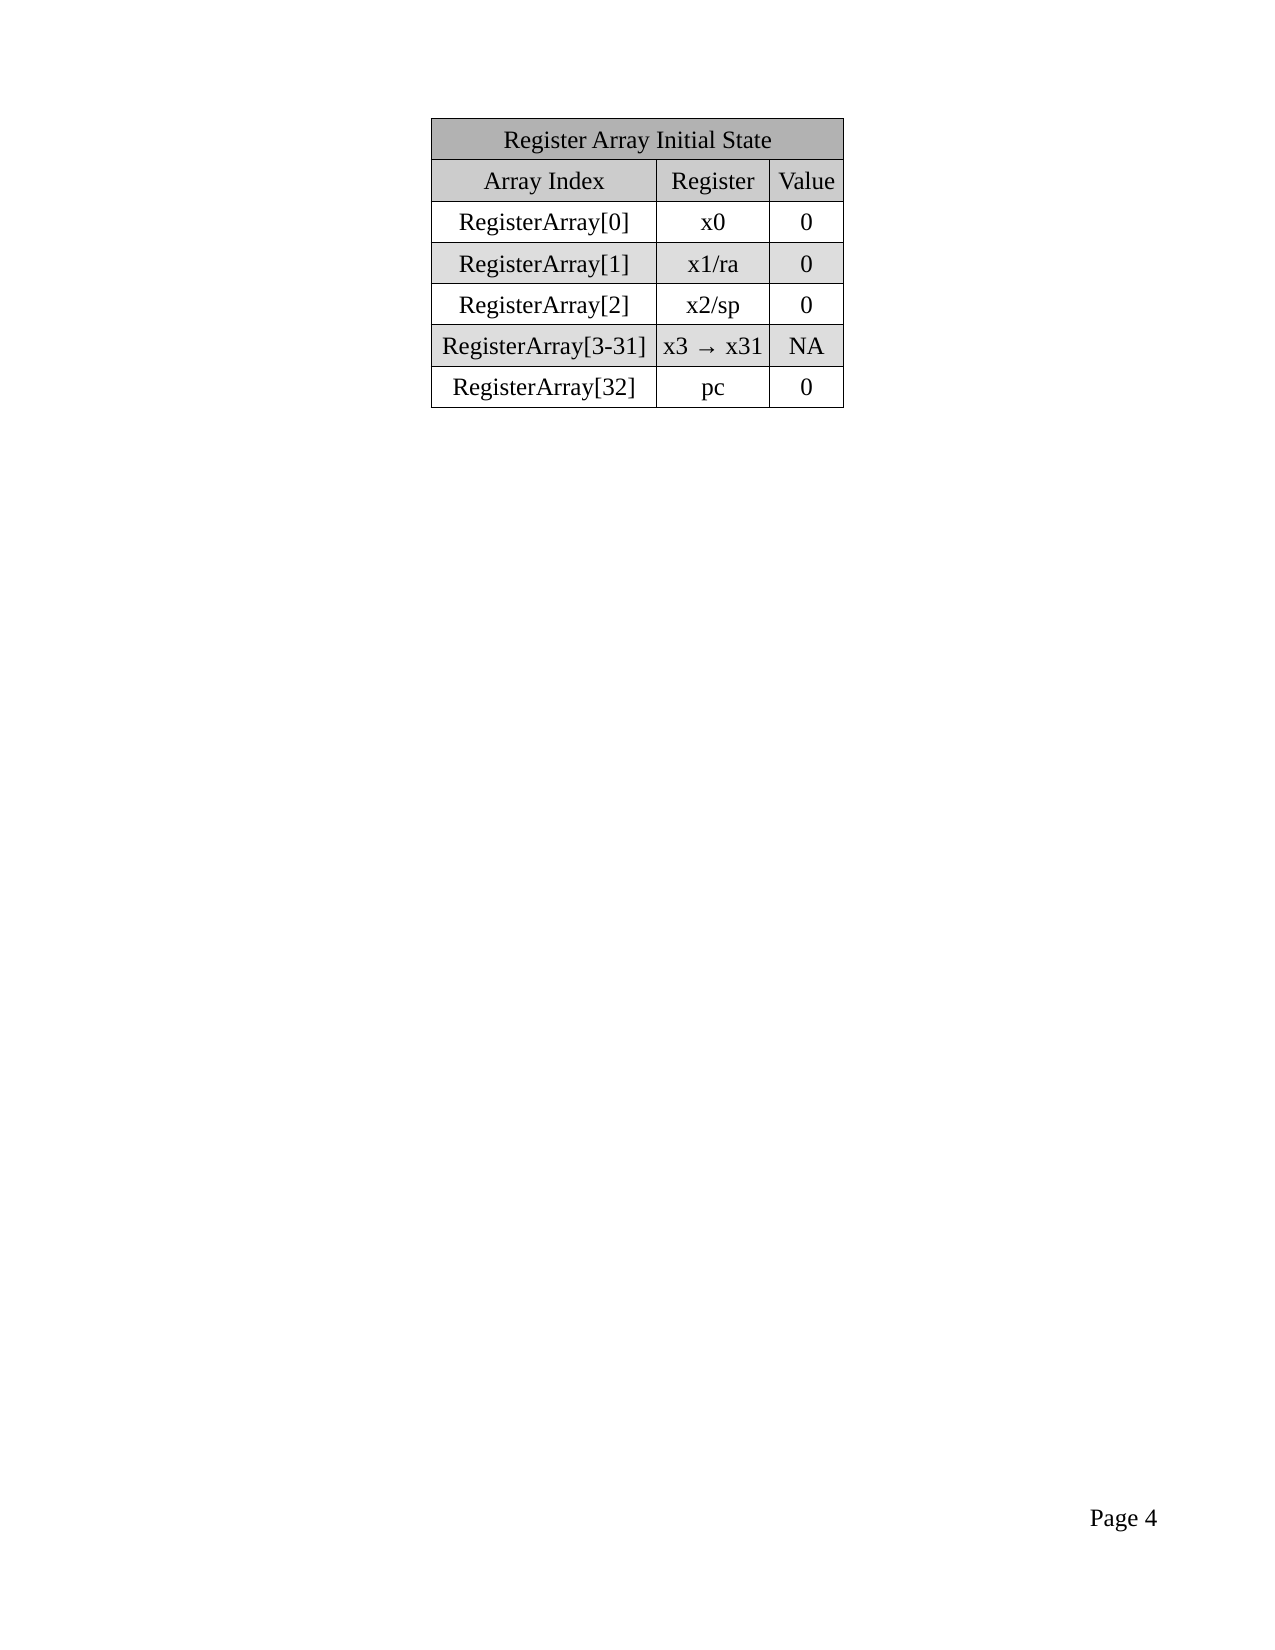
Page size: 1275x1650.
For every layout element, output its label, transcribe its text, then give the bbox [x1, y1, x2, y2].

table_cell 0 [770, 202, 843, 242]
table_cell NA [770, 325, 843, 366]
table_cell 0 [770, 243, 843, 283]
table_cell Array Index [432, 160, 656, 201]
table_cell RegisterArray[32] [432, 367, 656, 407]
table_cell RegisterArray[3-31] [432, 325, 656, 366]
table_header Register Array Initial State [432, 119, 843, 159]
table_cell RegisterArray[1] [432, 243, 656, 283]
table_cell 0 [770, 367, 843, 407]
table_cell x2/sp [657, 284, 769, 324]
table_cell Value [770, 160, 843, 201]
table_cell RegisterArray[2] [432, 284, 656, 324]
table_cell pc [657, 367, 769, 407]
table_cell x1/ra [657, 243, 769, 283]
table_cell x0 [657, 202, 769, 242]
table_cell Register [657, 160, 769, 201]
table_cell RegisterArray[0] [432, 202, 656, 242]
table_cell x3 → x31 [657, 325, 769, 366]
table_cell 0 [770, 284, 843, 324]
